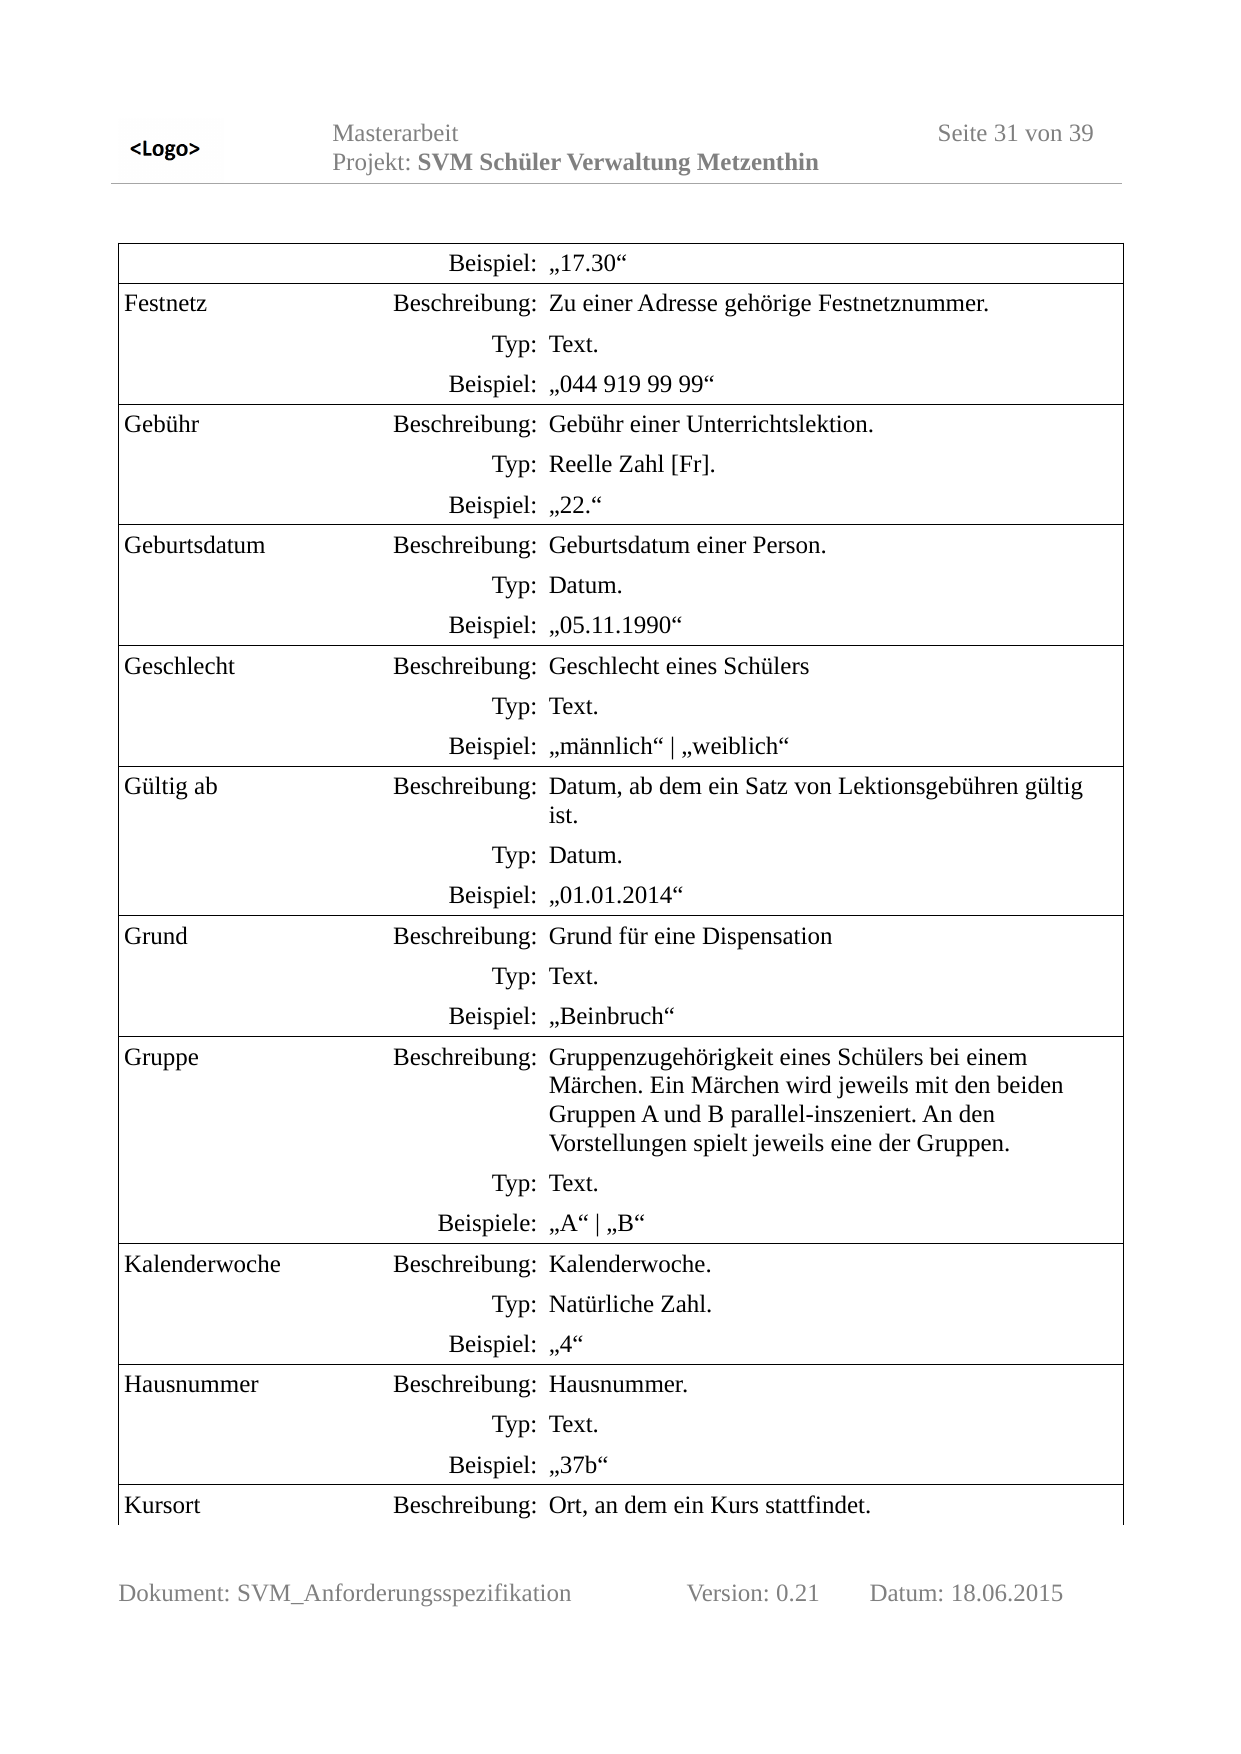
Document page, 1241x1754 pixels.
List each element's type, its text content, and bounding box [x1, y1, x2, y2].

table_cell [119, 323, 384, 363]
table_cell [119, 685, 384, 725]
table_cell [119, 1283, 384, 1323]
table_cell [119, 725, 384, 766]
table_cell „22.“ [543, 484, 1123, 524]
table_cell Typ: [384, 1404, 543, 1444]
table_cell Gruppenzugehörigkeit eines Schülers bei einem Märchen. Ein Märchen wird jeweils mit den beiden Gruppen A und B parallel-inszeniert. An den Vorstellungen spielt jeweils eine der Gruppen. [543, 1037, 1123, 1162]
table_cell Gruppe [119, 1037, 384, 1162]
table_cell Kalenderwoche [119, 1244, 384, 1283]
table_cell [119, 484, 384, 524]
table_cell Text. [543, 685, 1123, 725]
table_cell Beschreibung: [384, 284, 543, 323]
table_cell Typ: [384, 323, 543, 363]
table_cell [119, 1404, 384, 1444]
table_cell Text. [543, 1404, 1123, 1444]
table_cell Natürliche Zahl. [543, 1283, 1123, 1323]
table_cell Text. [543, 323, 1123, 363]
table_cell Zu einer Adresse gehörige Festnetznummer. [543, 284, 1123, 323]
table_cell Hausnummer [119, 1365, 384, 1404]
table_cell Typ: [384, 444, 543, 484]
table_cell [119, 835, 384, 875]
table_cell Geburtsdatum [119, 525, 384, 564]
table_cell Typ: [384, 835, 543, 875]
table_cell Typ: [384, 685, 543, 725]
table_cell Beschreibung: [384, 916, 543, 955]
table_cell [119, 444, 384, 484]
table_cell Hausnummer. [543, 1365, 1123, 1404]
table_cell Ort, an dem ein Kurs stattfindet. [543, 1485, 1123, 1524]
table_cell [119, 1323, 384, 1363]
table_cell „01.01.2014“ [543, 875, 1123, 915]
table_cell Typ: [384, 955, 543, 996]
table_cell „17.30“ [543, 244, 1123, 283]
table_cell „37b“ [543, 1444, 1123, 1484]
table_cell Beschreibung: [384, 646, 543, 685]
table_cell Text. [543, 955, 1123, 996]
table_cell Beispiel: [384, 875, 543, 915]
picture [118, 118, 224, 183]
table_cell Typ: [384, 565, 543, 605]
table_cell Beschreibung: [384, 1037, 543, 1162]
table_cell Geschlecht [119, 646, 384, 685]
table_cell Beispiel: [384, 1444, 543, 1484]
table_cell Reelle Zahl [Fr]. [543, 444, 1123, 484]
table_cell Datum, ab dem ein Satz von Lektionsgebühren gültig ist. [543, 767, 1123, 835]
table_cell Kalenderwoche. [543, 1244, 1123, 1283]
table_cell [119, 1163, 384, 1203]
table_cell [119, 955, 384, 996]
table_cell Gültig ab [119, 767, 384, 835]
table_cell Datum. [543, 565, 1123, 605]
table_cell Beispiel: [384, 996, 543, 1036]
table_cell Gebühr [119, 405, 384, 444]
table_cell Beispiel: [384, 605, 543, 645]
table_cell „Beinbruch“ [543, 996, 1123, 1036]
table_cell Festnetz [119, 284, 384, 323]
table_cell Gebühr einer Unterrichtslektion. [543, 405, 1123, 444]
table_cell Geschlecht eines Schülers [543, 646, 1123, 685]
table_cell Beschreibung: [384, 1485, 543, 1524]
table_cell „männlich“ | „weiblich“ [543, 725, 1123, 766]
table_cell [119, 565, 384, 605]
table_cell Datum. [543, 835, 1123, 875]
table_cell „044 919 99 99“ [543, 363, 1123, 403]
table_cell Beispiel: [384, 244, 543, 283]
table_cell Beispiel: [384, 484, 543, 524]
table_cell „05.11.1990“ [543, 605, 1123, 645]
table_cell Grund [119, 916, 384, 955]
table_cell [119, 875, 384, 915]
table_cell „4“ [543, 1323, 1123, 1363]
table_cell Beispiele: [384, 1203, 543, 1243]
table_cell Beispiel: [384, 725, 543, 766]
table_cell Grund für eine Dispensation [543, 916, 1123, 955]
table_cell [119, 244, 384, 283]
table_cell Typ: [384, 1163, 543, 1203]
table_cell [119, 1444, 384, 1484]
table_cell [119, 1203, 384, 1243]
table_cell [119, 996, 384, 1036]
table_cell Beschreibung: [384, 767, 543, 835]
table_cell Beschreibung: [384, 1244, 543, 1283]
table_cell Text. [543, 1163, 1123, 1203]
table_cell Kursort [119, 1485, 384, 1524]
table_cell [119, 605, 384, 645]
table_cell „A“ | „B“ [543, 1203, 1123, 1243]
table_cell Beschreibung: [384, 1365, 543, 1404]
table_cell Beschreibung: [384, 525, 543, 564]
table_cell Typ: [384, 1283, 543, 1323]
table_cell Geburtsdatum einer Person. [543, 525, 1123, 564]
table_cell Beschreibung: [384, 405, 543, 444]
table_cell Beispiel: [384, 363, 543, 403]
table_cell Beispiel: [384, 1323, 543, 1363]
table_cell [119, 363, 384, 403]
